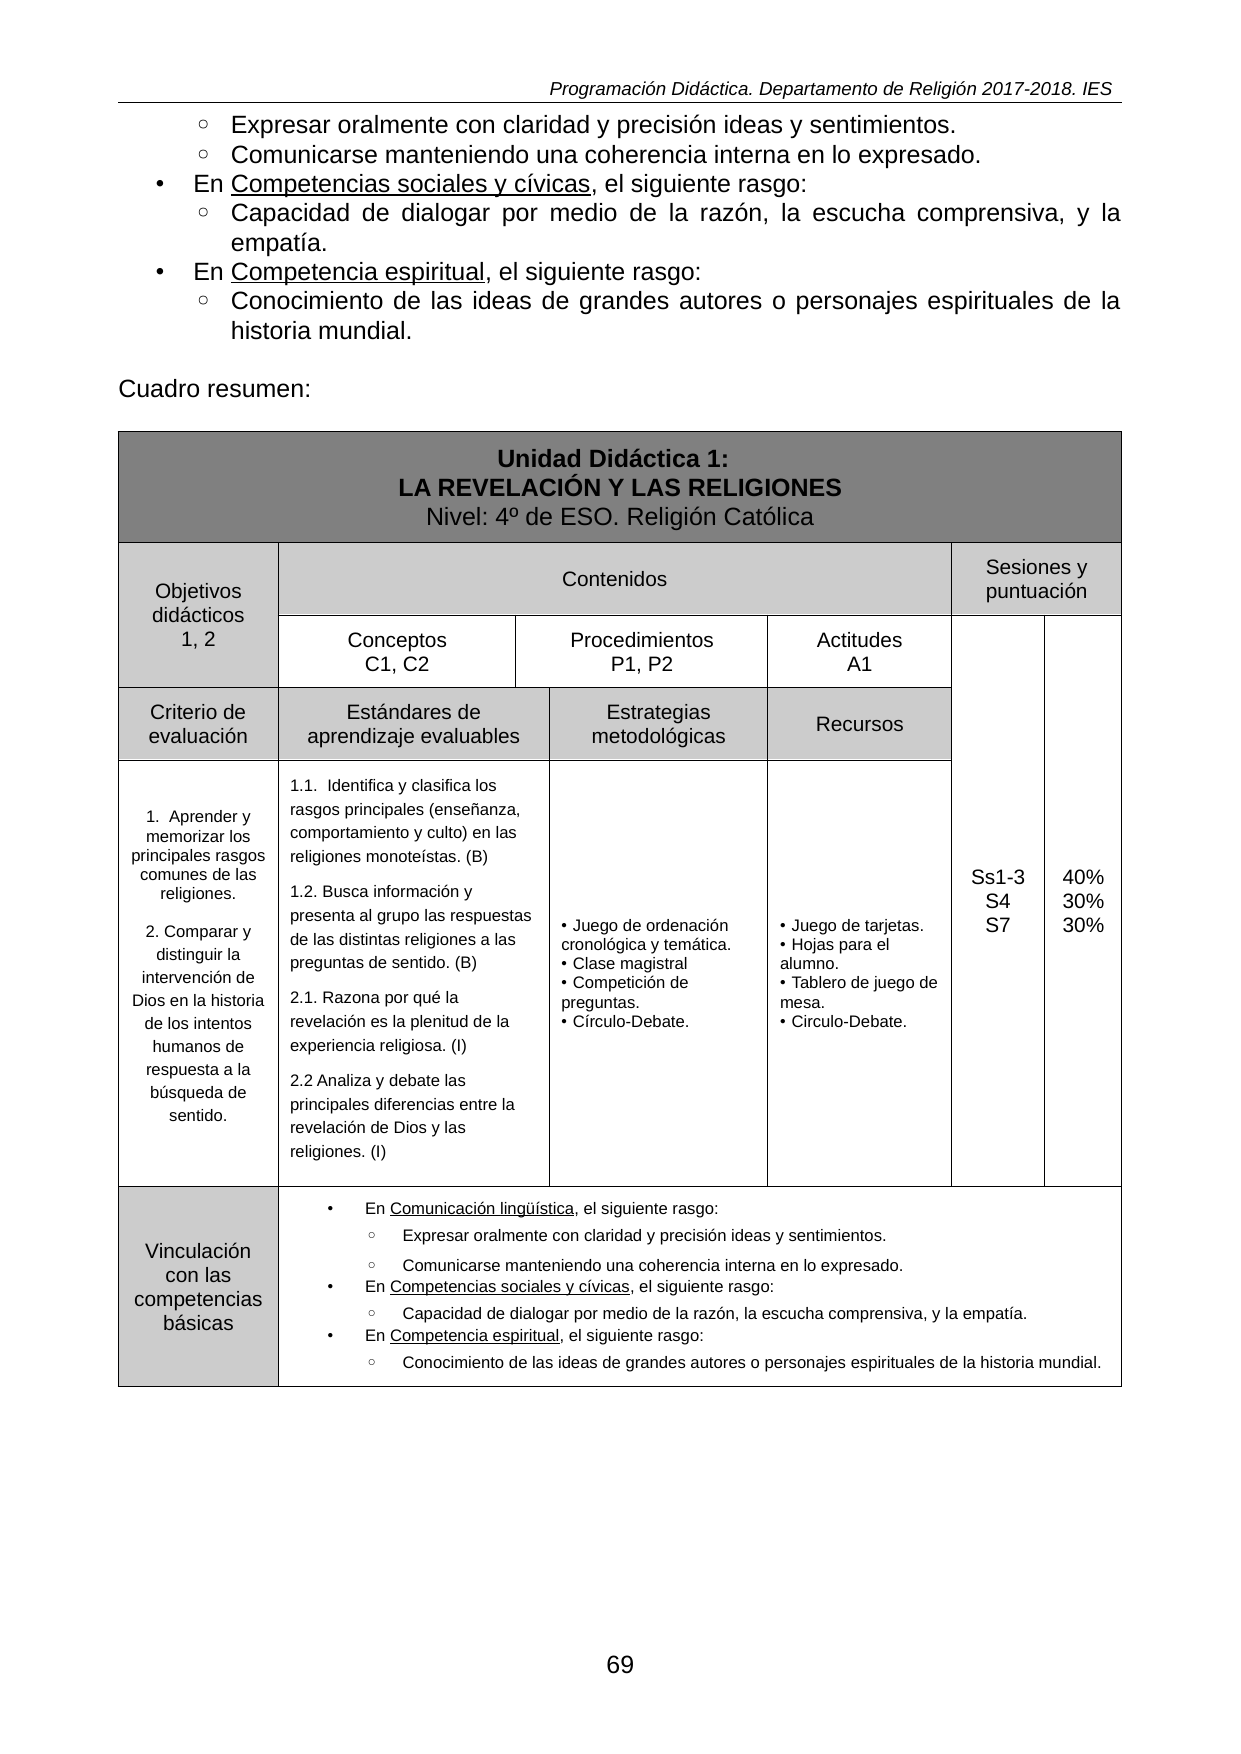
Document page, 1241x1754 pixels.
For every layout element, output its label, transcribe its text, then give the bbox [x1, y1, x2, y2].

table_cell Vinculación con las competencias básicas [119, 1187, 278, 1386]
table_cell Recursos [768, 688, 951, 759]
table_cell Criterio de evaluación [119, 688, 278, 759]
table_cell Conceptos C1, C2 [279, 616, 515, 687]
table_cell En Comunicación lingüística, el siguiente rasgo: Expresar oralmente con claridad y precisión ideas y sentimientos. Comunicarse manteniendo una coherencia interna en lo expresado. En Competencias sociales y cívicas, el siguiente rasgo: Capacidad de dialogar por medio de la razón, la escucha comprensiva, y la empatía. En Competencia espiritual, el siguiente rasgo: Conocimiento de las ideas de grandes autores o personajes espirituales de la historia mundial. [279, 1187, 1121, 1386]
table_cell Estándares de aprendizaje evaluables [279, 688, 549, 759]
table_cell Contenidos [279, 543, 951, 614]
table_cell 1. Aprender y memorizar los principales rasgos comunes de las religiones. 2. Comparar y distinguir la intervención de Dios en la historia de los intentos humanos de respuesta a la búsqueda de sentido. [119, 761, 278, 1186]
table_cell Procedimientos P1, P2 [516, 616, 767, 687]
table_cell Ss1-3 S4 S7 [952, 616, 1044, 1186]
table_cell 1.1. Identifica y clasifica los rasgos principales (enseñanza, comportamiento y culto) en las religiones monoteístas. (B) 1.2. Busca información y presenta al grupo las respuestas de las distintas religiones a las preguntas de sentido. (B) 2.1. Razona por qué la revelación es la plenitud de la experiencia religiosa. (I) 2.2 Analiza y debate las principales diferencias entre la revelación de Dios y las religiones. (I) [279, 761, 549, 1186]
table_cell Objetivos didácticos 1, 2 [119, 543, 278, 687]
list Capacidad de dialogar por medio de la razón, la escucha comprensiva, y la empatía. [193, 198, 1122, 257]
table_cell Actitudes A1 [768, 616, 951, 687]
table_cell Juego de ordenación cronológica y temática. Clase magistral Competición de preguntas. Círculo-Debate. [550, 761, 767, 1186]
list Expresar oralmente con claridad y precisión ideas y sentimientos. [193, 110, 1122, 140]
list Conocimiento de las ideas de grandes autores o personajes espirituales de la historia mundial. [193, 286, 1122, 345]
table_cell Juego de tarjetas. Hojas para el alumno. Tablero de juego de mesa. Circulo-Debate. [768, 761, 951, 1186]
text Cuadro resumen: [118, 374, 1122, 402]
list En Competencias sociales y cívicas, el siguiente rasgo: [156, 169, 1122, 198]
table_cell 40% 30% 30% [1045, 616, 1121, 1186]
table_header Unidad Didáctica 1: LA REVELACIÓN Y LAS RELIGIONES Nivel: 4º de ESO. Religión Católica [119, 432, 1121, 542]
table_cell Sesiones y puntuación [952, 543, 1121, 614]
table_cell Estrategias metodológicas [550, 688, 767, 759]
list En Competencia espiritual, el siguiente rasgo: [156, 257, 1122, 286]
list Comunicarse manteniendo una coherencia interna en lo expresado. [193, 140, 1122, 169]
